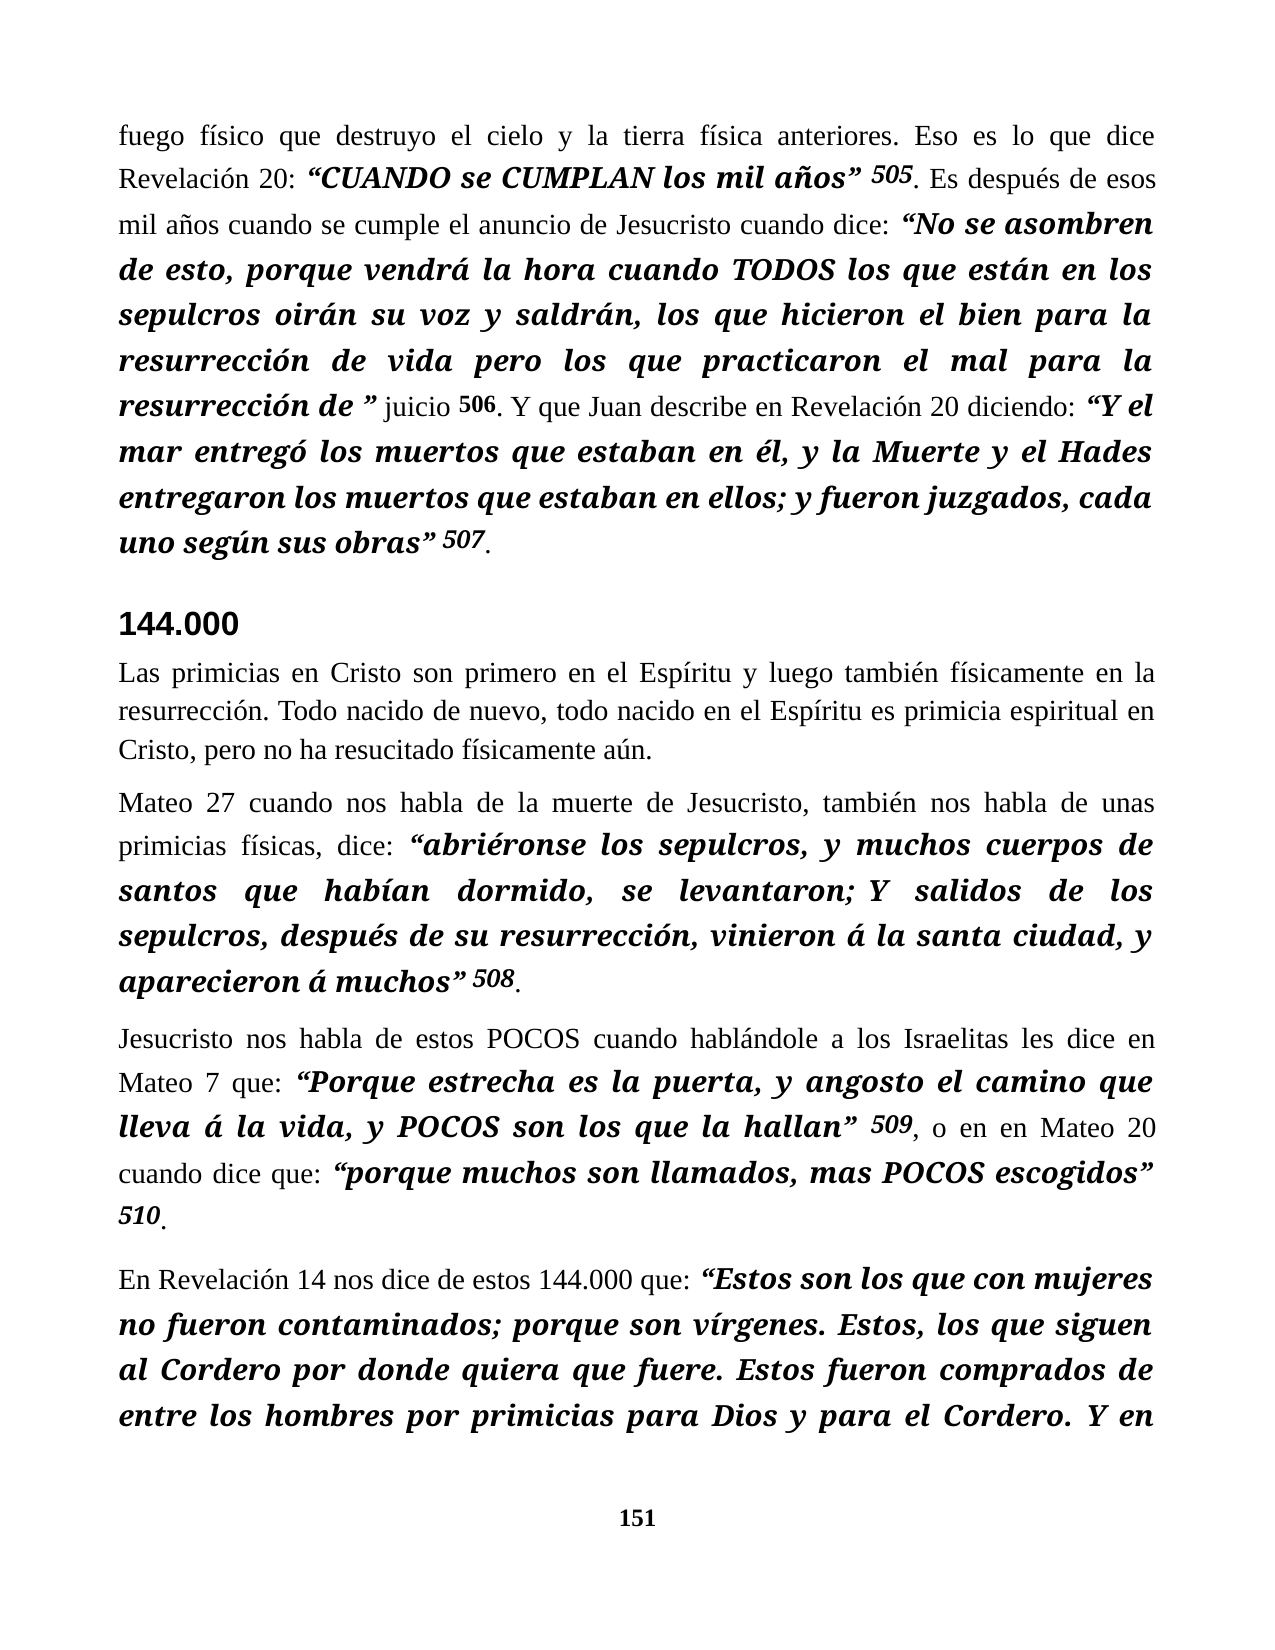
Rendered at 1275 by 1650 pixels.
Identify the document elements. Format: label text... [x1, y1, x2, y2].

text Mateo 27 cuando nos habla de la muerte de Jesucristo, también nos habla de unas primicias físicas, dice: “abriéronse los sepulcros, y muchos cuerpos de santos que habían dormido, se levantaron; Y salidos de los sepulcros, después de su resurrección, vinieron á la santa ciudad, y aparecieron á muchos” . [118, 785, 1157, 1001]
text Jesucristo nos habla de estos POCOS cuando hablándole a los Israelitas les dice en Mateo 7 que: “Porque estrecha es la puerta, y angosto el camino que lleva á la vida, y POCOS son los que la hallan” , o en en Mateo 20 cuando dice que: “porque muchos son llamados, mas POCOS escogidos” . [118, 1022, 1157, 1238]
text Las primicias en Cristo son primero en el Espíritu y luego también físicamente en la resurrección. Todo nacido de nuevo, todo nacido en el Espíritu es primicia espiritual en Cristo, pero no ha resucitado físicamente aún. [118, 655, 1157, 765]
text En Revelación 14 nos dice de estos 144.000 que: “Estos son los que con mujeres no fueron contaminados; porque son vírgenes. Estos, los que siguen al Cordero por donde quiera que fuere. Estos fueron comprados de entre los hombres por primicias para Dios y para el Cordero. Y en [118, 1258, 1157, 1435]
subtitle 144.000 [118, 604, 1157, 642]
text fuego físico que destruyo el cielo y la tierra física anteriores. Eso es lo que dice Revelación 20: “CUANDO se CUMPLAN los mil años” . Es después de esos mil años cuando se cumple el anuncio de Jesucristo cuando dice: “No se asombren de esto, porque vendrá la hora cuando TODOS los que están en los sepulcros oirán su voz y saldrán, los que hicieron el bien para la resurrección de vida pero los que practicaron el mal para la resurrección de ” juicio . Y que Juan describe en Revelación 20 diciendo: “Y el mar entregó los muertos que estaban en él, y la Muerte y el Hades entregaron los muertos que estaban en ellos; y fueron juzgados, cada uno según sus obras” . [118, 118, 1157, 562]
